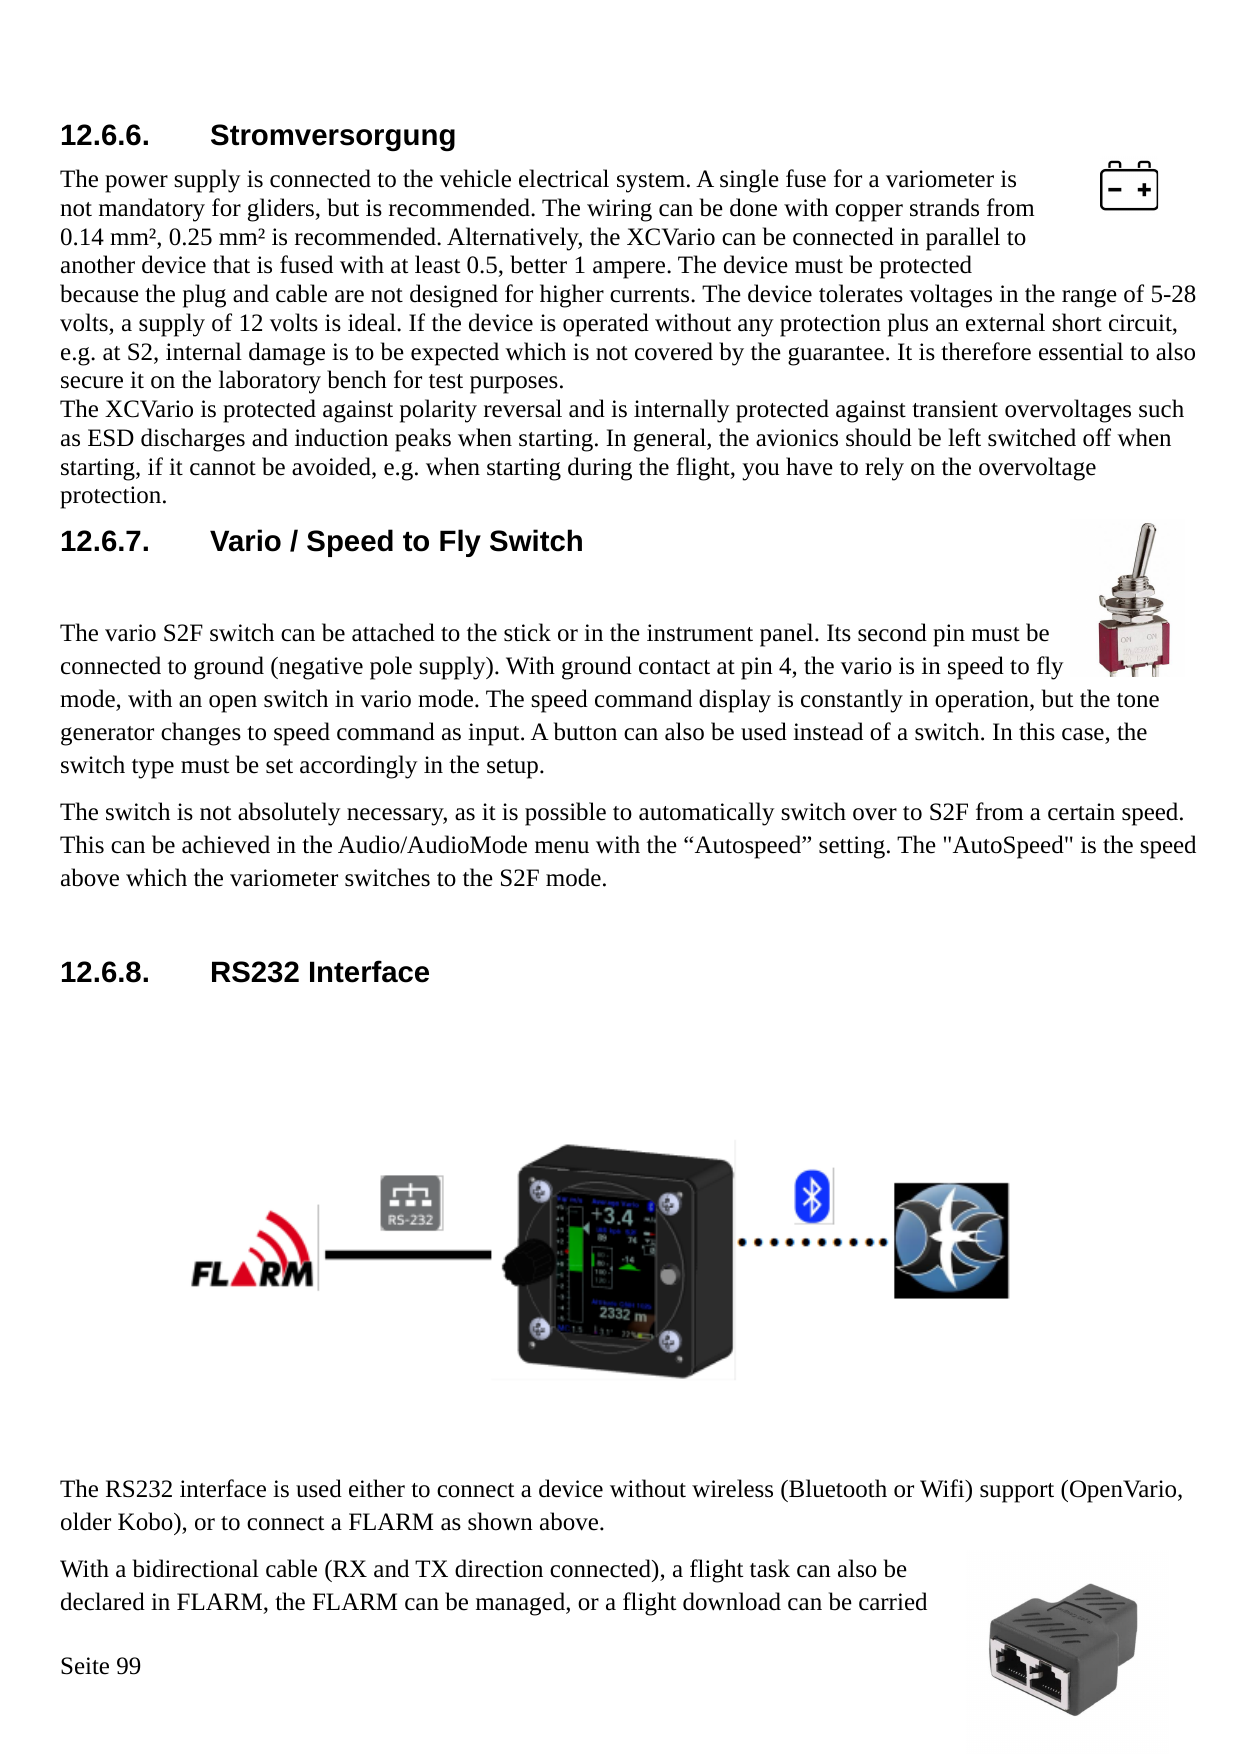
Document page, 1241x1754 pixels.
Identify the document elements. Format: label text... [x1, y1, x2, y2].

picture [965, 1550, 1169, 1754]
subtitle RS232 Interface [60, 954, 1207, 988]
picture [1070, 519, 1185, 677]
text The RS232 interface is used either to connect a device without wireless (Bluetooth or Wifi) support (OpenVario, older Kobo), or to connect a FLARM as shown above. [60, 1474, 1207, 1535]
subtitle Vario / Speed to Fly Switch [60, 524, 1070, 558]
picture [1100, 156, 1159, 215]
picture [124, 1054, 1116, 1422]
subtitle Stromversorgung [60, 118, 1207, 152]
text With a bidirectional cable (RX and TX direction connected), a flight task can also be declared in FLARM, the FLARM can be managed, or a flight download can be carried [60, 1554, 965, 1616]
subtitle [1185, 524, 1207, 558]
text The power supply is connected to the vehicle electrical system. A single fuse for a variometer is not mandatory for gliders, but is recommended. The wiring can be done with copper strands from 0.14 mm², 0.25 mm² is recommended. Alternatively, the XCVario can be connected in parallel to another device that is fused with at least 0.5, better 1 ampere. The device must be protected because the plug and cable are not designed for higher currents. The device tolerates voltages in the range of 5-28 volts, a supply of 12 volts is ideal. If the device is operated without any protection plus an external short circuit, e.g. at S2, internal damage is to be expected which is not covered by the guarantee. It is therefore essential to also secure it on the laboratory bench for test purposes. The XCVario is protected against polarity reversal and is internally protected against transient overvoltages such as ESD discharges and induction peaks when starting. In general, the avionics should be left switched off when starting, if it cannot be avoided, e.g. when starting during the flight, you have to rely on the overvoltage protection. [60, 164, 1207, 509]
text The vario S2F switch can be attached to the stick or in the instrument panel. Its second pin must be connected to ground (negative pole supply). With ground contact at pin 4, the vario is in speed to fly mode, with an open switch in vario mode. The speed command display is constantly in operation, but the tone generator changes to speed command as input. A button can also be used instead of a switch. In this case, the switch type must be set accordingly in the setup. [60, 618, 1207, 779]
text The switch is not absolutely necessary, as it is possible to automatically switch over to S2F from a certain speed. This can be achieved in the Audio/AudioMode menu with the “Autospeed” setting. The "AutoSpeed" is the speed above which the variometer switches to the S2F mode. [60, 797, 1207, 892]
